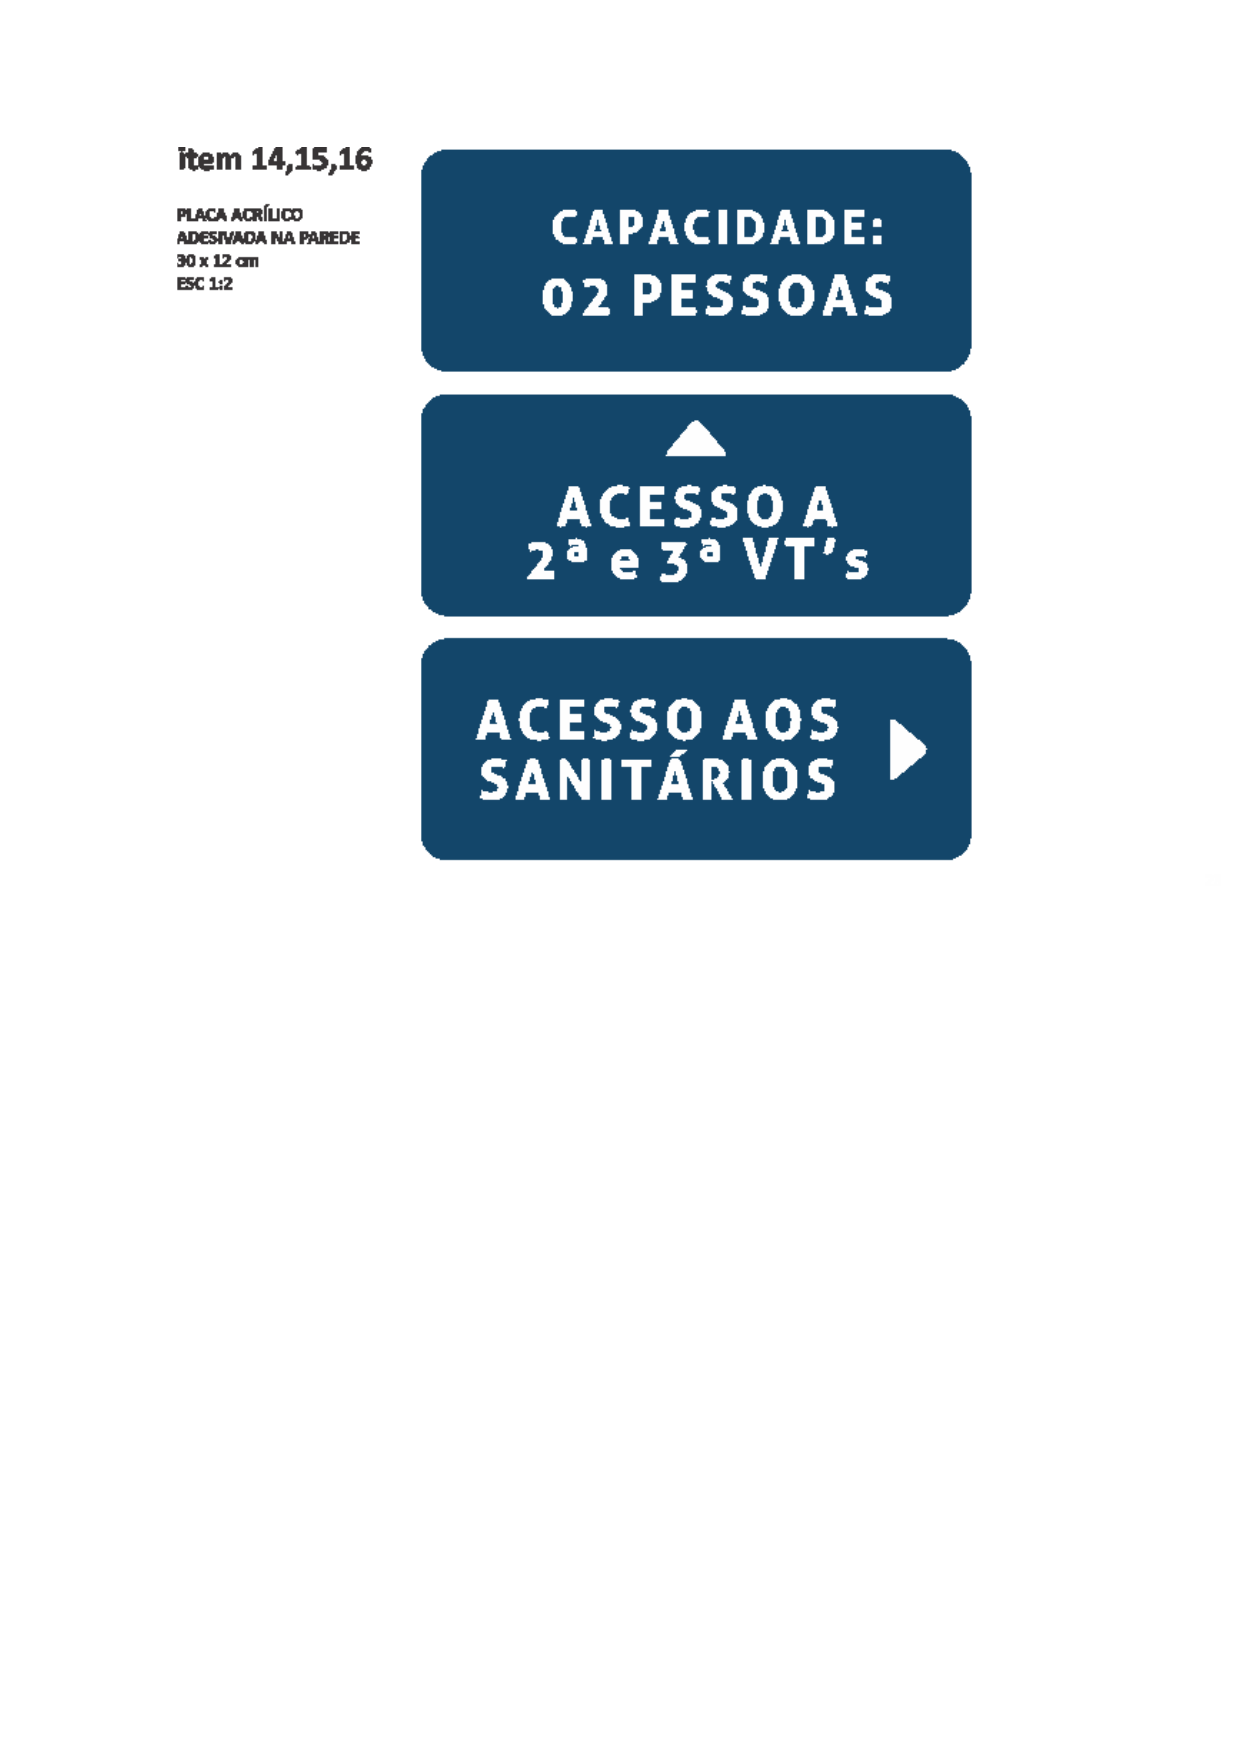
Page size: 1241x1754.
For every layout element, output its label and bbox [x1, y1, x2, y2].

picture [177, 147, 1222, 886]
